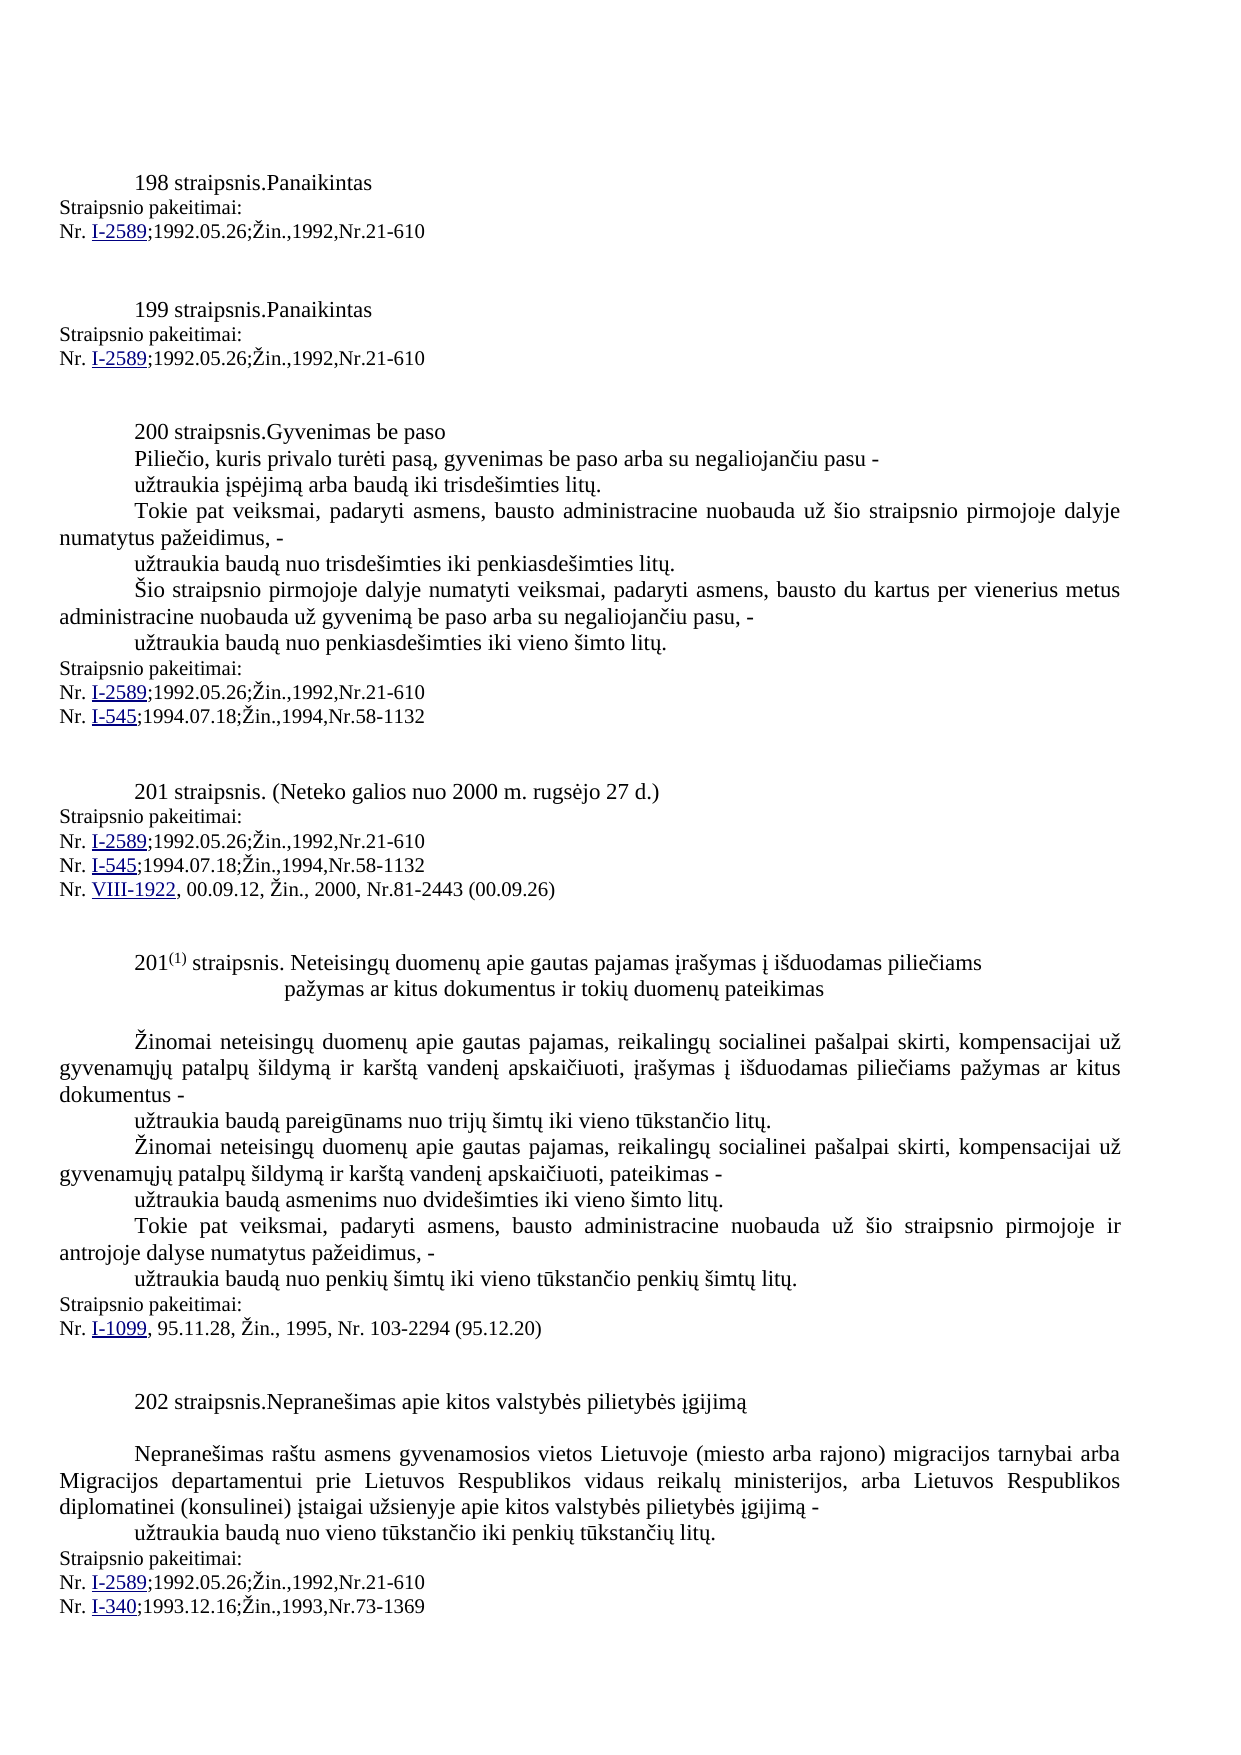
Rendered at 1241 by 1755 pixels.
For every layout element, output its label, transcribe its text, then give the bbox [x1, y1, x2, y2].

text užtraukia įspėjimą arba baudą iki trisdešimties litų. [59, 471, 1122, 497]
text 198 straipsnis.Panaikintas [59, 168, 1122, 195]
text Nr. I-340;1993.12.16;Žin.,1993,Nr.73-1369 [59, 1594, 1122, 1618]
text Šio straipsnio pirmojoje dalyje numatyti veiksmai, padaryti asmens, bausto du kartus per vienerius metus administracine nuobauda už gyvenimą be paso arba su negaliojančiu pasu, - [59, 576, 1122, 629]
text Nr. I-545;1994.07.18;Žin.,1994,Nr.58-1132 [59, 853, 1122, 877]
text Nr. I-2589;1992.05.26;Žin.,1992,Nr.21-610 [59, 346, 1122, 370]
text užtraukia baudą pareigūnams nuo trijų šimtų iki vieno tūkstančio litų. [59, 1107, 1122, 1133]
text Nr. I-2589;1992.05.26;Žin.,1992,Nr.21-610 [59, 219, 1122, 243]
text Straipsnio pakeitimai: [59, 804, 1122, 828]
text Piliečio, kuris privalo turėti pasą, gyvenimas be paso arba su negaliojančiu pasu - [59, 445, 1122, 471]
text Nr. VIII-1922, 00.09.12, Žin., 2000, Nr.81-2443 (00.09.26) [59, 877, 1122, 901]
text Straipsnio pakeitimai: [59, 195, 1122, 219]
text užtraukia baudą nuo vieno tūkstančio iki penkių tūkstančių litų. [59, 1519, 1122, 1546]
text Nr. I-2589;1992.05.26;Žin.,1992,Nr.21-610 [59, 1570, 1122, 1594]
text 200 straipsnis.Gyvenimas be paso [59, 418, 1122, 445]
text Nr. I-2589;1992.05.26;Žin.,1992,Nr.21-610 [59, 828, 1122, 853]
text Straipsnio pakeitimai: [59, 1291, 1122, 1316]
text 201 straipsnis. (Neteko galios nuo 2000 m. rugsėjo 27 d.) [59, 778, 1122, 804]
text Straipsnio pakeitimai: [59, 322, 1122, 346]
text Tokie pat veiksmai, padaryti asmens, bausto administracine nuobauda už šio straipsnio pirmojoje dalyje numatytus pažeidimus, - [59, 497, 1122, 550]
text užtraukia baudą asmenims nuo dvidešimties iki vieno šimto litų. [59, 1186, 1122, 1212]
text 201(1) straipsnis. Neteisingų duomenų apie gautas pajamas įrašymas į išduodamas piliečiams [59, 949, 1122, 975]
text Nr. I-1099, 95.11.28, Žin., 1995, Nr. 103-2294 (95.12.20) [59, 1316, 1122, 1339]
text pažymas ar kitus dokumentus ir tokių duomenų pateikimas [209, 975, 1122, 1002]
text 202 straipsnis.Nepranešimas apie kitos valstybės pilietybės įgijimą [59, 1388, 1122, 1414]
text Tokie pat veiksmai, padaryti asmens, bausto administracine nuobauda už šio straipsnio pirmojoje ir antrojoje dalyse numatytus pažeidimus, - [59, 1212, 1122, 1265]
text užtraukia baudą nuo penkių šimtų iki vieno tūkstančio penkių šimtų litų. [59, 1265, 1122, 1291]
text užtraukia baudą nuo penkiasdešimties iki vieno šimto litų. [59, 629, 1122, 656]
text Žinomai neteisingų duomenų apie gautas pajamas, reikalingų socialinei pašalpai skirti, kompensacijai už gyvenamųjų patalpų šildymą ir karštą vandenį apskaičiuoti, pateikimas - [59, 1133, 1122, 1186]
text Straipsnio pakeitimai: [59, 1546, 1122, 1570]
text Nr. I-545;1994.07.18;Žin.,1994,Nr.58-1132 [59, 704, 1122, 728]
text Straipsnio pakeitimai: [59, 656, 1122, 679]
text užtraukia baudą nuo trisdešimties iki penkiasdešimties litų. [59, 550, 1122, 576]
text Nepranešimas raštu asmens gyvenamosios vietos Lietuvoje (miesto arba rajono) migracijos tarnybai arba Migracijos departamentui prie Lietuvos Respublikos vidaus reikalų ministerijos, arba Lietuvos Respublikos diplomatinei (konsulinei) įstaigai užsienyje apie kitos valstybės pilietybės įgijimą - [59, 1440, 1122, 1519]
text 199 straipsnis.Panaikintas [59, 296, 1122, 322]
text Nr. I-2589;1992.05.26;Žin.,1992,Nr.21-610 [59, 679, 1122, 704]
text Žinomai neteisingų duomenų apie gautas pajamas, reikalingų socialinei pašalpai skirti, kompensacijai už gyvenamųjų patalpų šildymą ir karštą vandenį apskaičiuoti, įrašymas į išduodamas piliečiams pažymas ar kitus dokumentus - [59, 1028, 1122, 1107]
